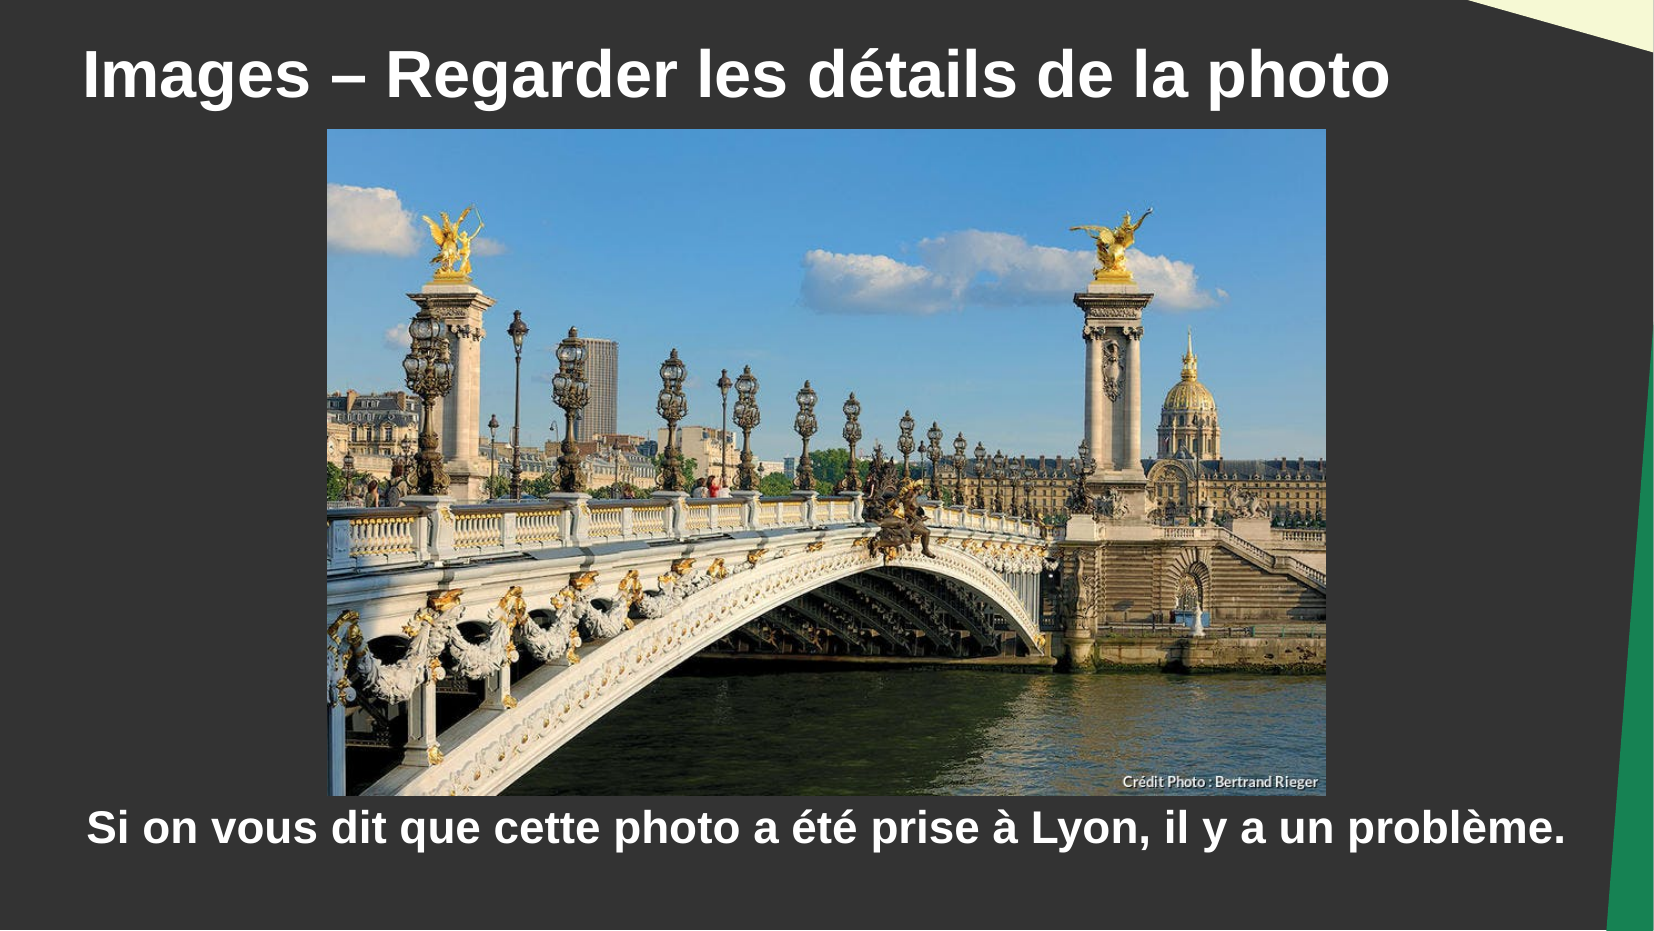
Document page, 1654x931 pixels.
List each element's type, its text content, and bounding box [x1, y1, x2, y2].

text_box [1467, 0, 1654, 53]
title Images – Regarder les détails de la photo [82, 37, 1619, 112]
text_box [1606, 315, 1654, 931]
title Si on vous dit que cette photo a été prise à Lyon, il y a un problème. [82, 801, 1571, 886]
picture [327, 129, 1326, 796]
